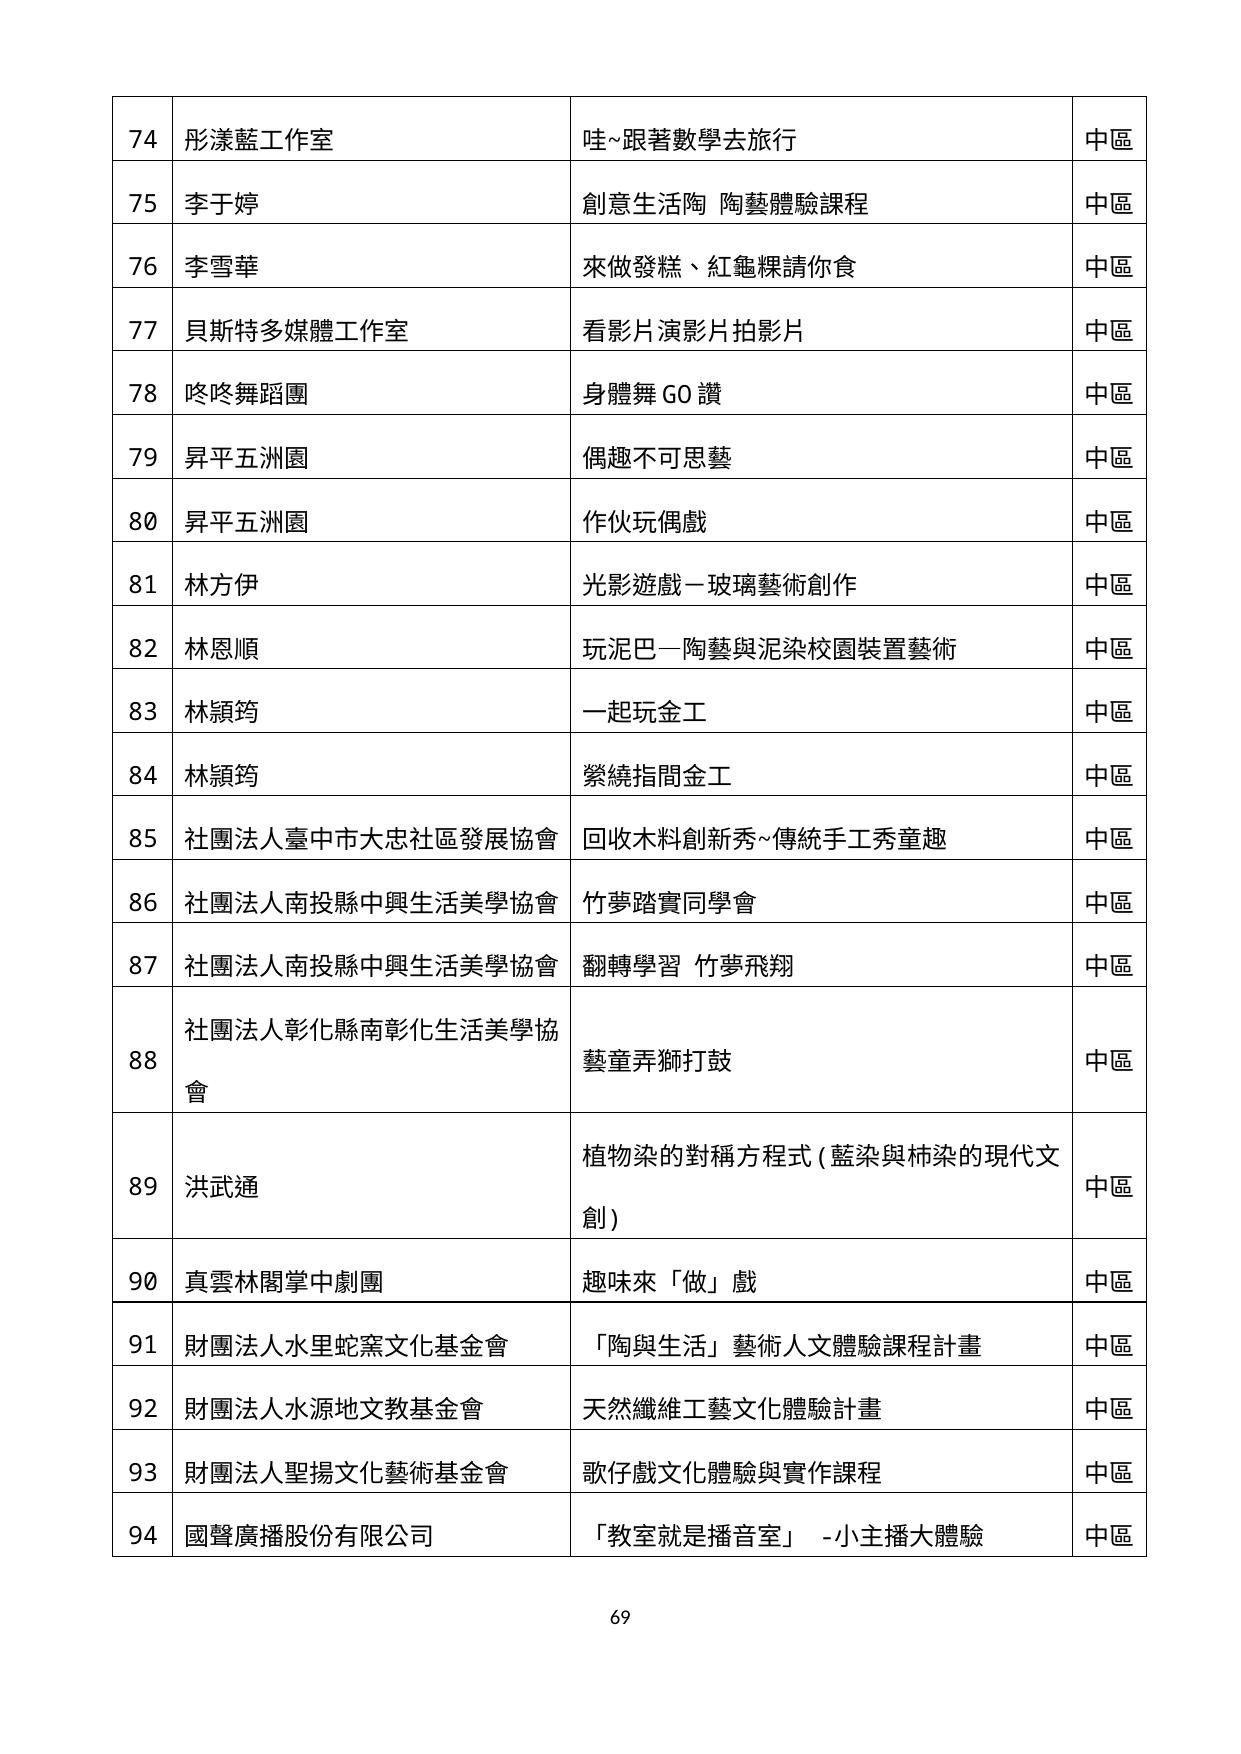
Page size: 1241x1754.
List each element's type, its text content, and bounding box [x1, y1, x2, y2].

table_cell 76 [113, 224, 172, 287]
table_cell 中區 [1073, 1303, 1146, 1365]
table_cell 縈繞指間金工 [571, 733, 1072, 795]
table_cell 中區 [1073, 161, 1146, 223]
table_cell 來做發糕、紅龜粿請你食 [571, 224, 1072, 287]
table_cell 85 [113, 796, 172, 859]
table_cell 偶趣不可思藝 [571, 415, 1072, 477]
table_cell 中區 [1073, 1366, 1146, 1428]
table_cell 中區 [1073, 923, 1146, 986]
table_cell 91 [113, 1303, 172, 1365]
table_cell 中區 [1073, 542, 1146, 604]
table_cell 翻轉學習 竹夢飛翔 [571, 923, 1072, 986]
table_cell 貝斯特多媒體工作室 [173, 288, 570, 350]
table_cell 89 [113, 1113, 172, 1238]
table_cell 林頴筠 [173, 669, 570, 732]
table_cell 社團法人彰化縣南彰化生活美學協會 [173, 987, 570, 1112]
table_cell 82 [113, 606, 172, 668]
table_cell 中區 [1073, 224, 1146, 287]
table_cell 77 [113, 288, 172, 350]
table_cell 中區 [1073, 669, 1146, 732]
table_cell 財團法人聖揚文化藝術基金會 [173, 1430, 570, 1492]
table_cell 83 [113, 669, 172, 732]
table_cell 國聲廣播股份有限公司 [173, 1493, 570, 1556]
table_cell 94 [113, 1493, 172, 1556]
table_cell 81 [113, 542, 172, 604]
table_cell 中區 [1073, 987, 1146, 1112]
table_cell 看影片演影片拍影片 [571, 288, 1072, 350]
table_cell 88 [113, 987, 172, 1112]
table_cell 86 [113, 860, 172, 922]
table_cell 中區 [1073, 288, 1146, 350]
table_cell 昇平五洲園 [173, 415, 570, 477]
table_cell 真雲林閣掌中劇團 [173, 1239, 570, 1301]
table_cell 創意生活陶 陶藝體驗課程 [571, 161, 1072, 223]
table_cell 光影遊戲－玻璃藝術創作 [571, 542, 1072, 604]
table_cell 78 [113, 351, 172, 414]
table_cell 作伙玩偶戲 [571, 479, 1072, 541]
table_cell 林頴筠 [173, 733, 570, 795]
table_cell 中區 [1073, 1239, 1146, 1301]
table_cell 75 [113, 161, 172, 223]
table_cell 財團法人水源地文教基金會 [173, 1366, 570, 1428]
table_cell 中區 [1073, 1493, 1146, 1556]
table_cell 天然纖維工藝文化體驗計畫 [571, 1366, 1072, 1428]
table_cell 社團法人南投縣中興生活美學協會 [173, 923, 570, 986]
table_cell 身體舞GO讚 [571, 351, 1072, 414]
table_cell 李于婷 [173, 161, 570, 223]
table_cell 87 [113, 923, 172, 986]
table_cell 93 [113, 1430, 172, 1492]
table_cell 林方伊 [173, 542, 570, 604]
table_cell 84 [113, 733, 172, 795]
table_cell 中區 [1073, 860, 1146, 922]
table_cell 中區 [1073, 1430, 1146, 1492]
table_cell 中區 [1073, 606, 1146, 668]
table_cell 竹夢踏實同學會 [571, 860, 1072, 922]
table_cell 中區 [1073, 351, 1146, 414]
table_cell 一起玩金工 [571, 669, 1072, 732]
table_cell 社團法人南投縣中興生活美學協會 [173, 860, 570, 922]
table_cell 哇~跟著數學去旅行 [571, 97, 1072, 160]
table_cell 中區 [1073, 796, 1146, 859]
table_cell 咚咚舞蹈團 [173, 351, 570, 414]
table_cell 歌仔戲文化體驗與實作課程 [571, 1430, 1072, 1492]
table_cell 李雪華 [173, 224, 570, 287]
table_cell 財團法人水里蛇窯文化基金會 [173, 1303, 570, 1365]
table_cell 林恩順 [173, 606, 570, 668]
table_cell 「教室就是播音室」 -小主播大體驗 [571, 1493, 1072, 1556]
table_cell 中區 [1073, 1113, 1146, 1238]
table_cell 回收木料創新秀~傳統手工秀童趣 [571, 796, 1072, 859]
table_cell 中區 [1073, 479, 1146, 541]
table_cell 彤漾藍工作室 [173, 97, 570, 160]
table_cell 玩泥巴—陶藝與泥染校園裝置藝術 [571, 606, 1072, 668]
table_cell 趣味來「做」戲 [571, 1239, 1072, 1301]
table_cell 洪武通 [173, 1113, 570, 1238]
table_cell 「陶與生活」藝術人文體驗課程計畫 [571, 1303, 1072, 1365]
table_cell 80 [113, 479, 172, 541]
table_cell 74 [113, 97, 172, 160]
table_cell 昇平五洲園 [173, 479, 570, 541]
table_cell 79 [113, 415, 172, 477]
table_cell 92 [113, 1366, 172, 1428]
table_cell 90 [113, 1239, 172, 1301]
table_cell 社團法人臺中市大忠社區發展協會 [173, 796, 570, 859]
table_cell 植物染的對稱方程式(藍染與杮染的現代文創) [571, 1113, 1072, 1238]
table_cell 中區 [1073, 415, 1146, 477]
table_cell 藝童弄獅打鼓 [571, 987, 1072, 1112]
table_cell 中區 [1073, 733, 1146, 795]
table_cell 中區 [1073, 97, 1146, 160]
